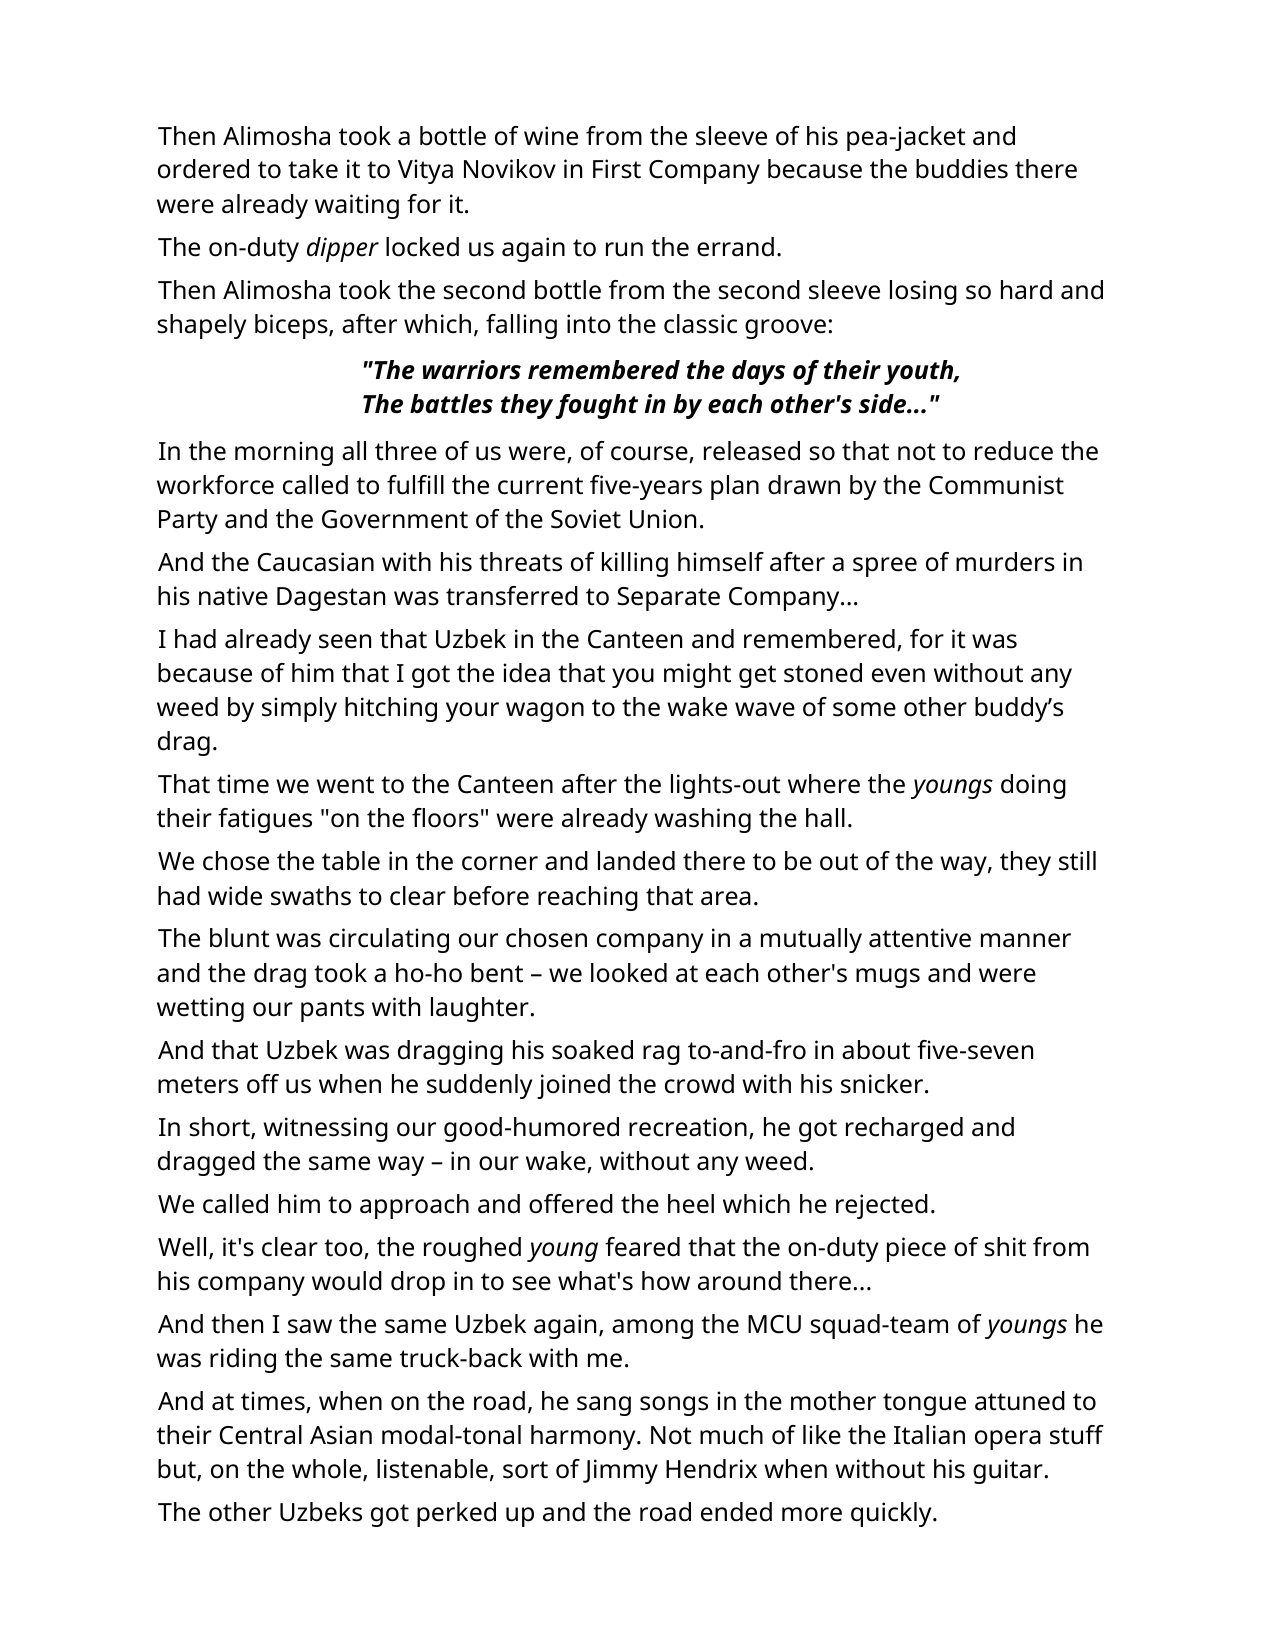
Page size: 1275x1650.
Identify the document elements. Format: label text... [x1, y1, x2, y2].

text In short, witnessing our good-humored recreation, he got recharged and dragged the same way – in our wake, without any weed. [156, 1109, 1118, 1177]
text I had already seen that Uzbek in the Canteen and remembered, for it was because of him that I got the idea that you might get stoned even without any weed by simply hitching your wagon to the wake wave of some other buddy’s drag. [156, 622, 1118, 758]
text We called him to approach and offered the heel which he rejected. [156, 1186, 1118, 1221]
text Then Alimosha took the second bottle from the second sleeve losing so hard and shapely biceps, after which, falling into the classic groove: [156, 272, 1118, 340]
text The battles they fought in by each other's side..." [286, 387, 1118, 421]
text And then I saw the same Uzbek again, among the MCU squad-team of youngs he was riding the same truck-back with me. [156, 1307, 1118, 1375]
text The blunt was circulating our chosen company in a mutually attentive manner and the drag took a ho-ho bent – we looked at each other's mugs and were wetting our pants with laughter. [156, 921, 1118, 1023]
text We chose the table in the corner and landed there to be out of the way, they still had wide swaths to clear before reaching that area. [156, 844, 1118, 912]
text "The warriors remembered the days of their youth, [286, 353, 1118, 387]
text Well, it's clear too, the roughed young feared that the on-duty piece of shit from his company would drop in to see what's how around there... [156, 1229, 1118, 1298]
text And at times, when on the road, he sang songs in the mother tongue attuned to their Central Asian modal-tonal harmony. Not much of like the Italian opera stuff but, on the whole, listenable, sort of Jimmy Hendrix when without his guitar. [156, 1384, 1118, 1486]
text In the morning all three of us were, of course, released so that not to reduce the workforce called to fulfill the current five-years plan drawn by the Communist Party and the Government of the Soviet Union. [156, 433, 1118, 536]
text That time we went to the Canteen after the lights-out where the youngs doing their fatigues "on the floors" were already washing the hall. [156, 767, 1118, 835]
text Then Alimosha took a bottle of wine from the sleeve of his pea-jacket and ordered to take it to Vitya Novikov in First Company because the buddies there were already waiting for it. [156, 118, 1118, 220]
text The other Uzbeks got perked up and the road ended more quickly. [156, 1495, 1118, 1529]
text And that Uzbek was dragging his soaked rag to-and-fro in about five-seven meters off us when he suddenly joined the crowd with his snicker. [156, 1032, 1118, 1100]
text The on-duty dipper locked us again to run the errand. [156, 229, 1118, 263]
text And the Caucasian with his threats of killing himself after a spree of murders in his native Dagestan was transferred to Separate Company… [156, 545, 1118, 613]
